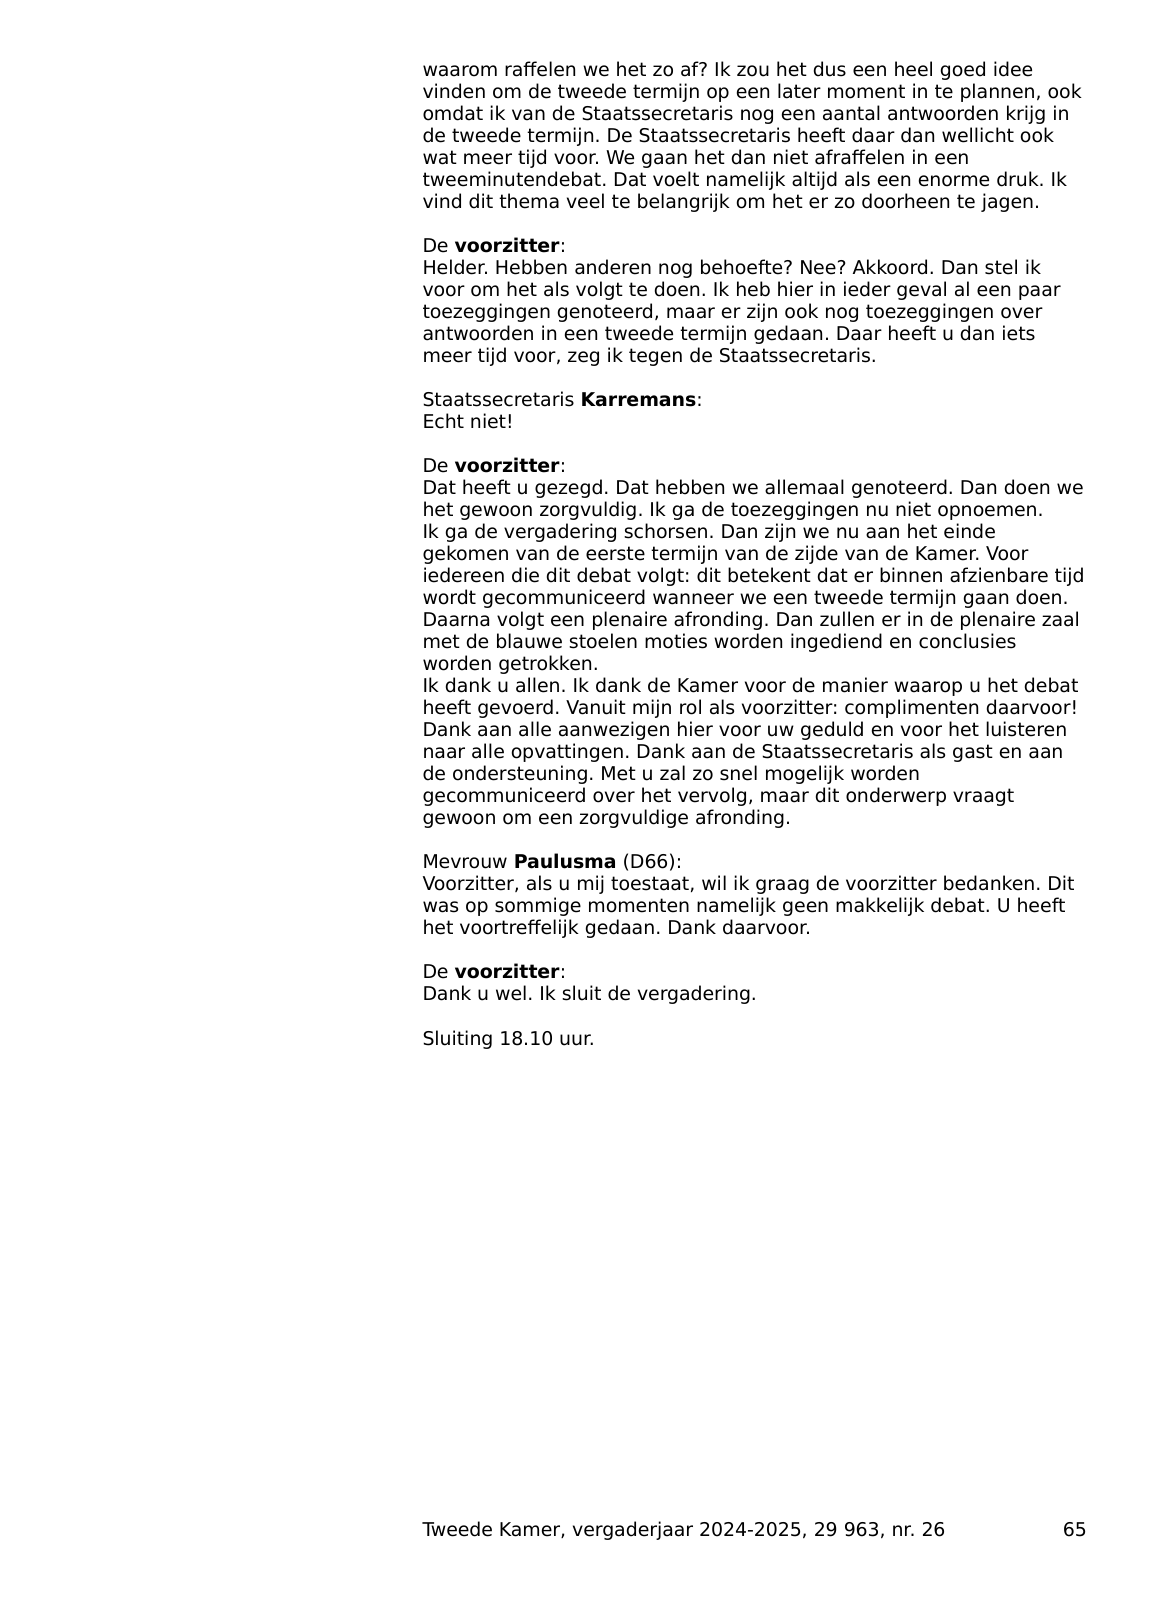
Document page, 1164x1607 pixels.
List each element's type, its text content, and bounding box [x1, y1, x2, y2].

text Mevrouw Paulusma (D66): [422, 851, 1087, 873]
text Echt niet! [422, 411, 1087, 433]
text Helder. Hebben anderen nog behoefte? Nee? Akkoord. Dan stel ik voor om het als volgt te doen. Ik heb hier in ieder geval al een paar toezeggingen genoteerd, maar er zijn ook nog toezeggingen over antwoorden in een tweede termijn gedaan. Daar heeft u dan iets meer tijd voor, zeg ik tegen de Staatssecretaris. [422, 257, 1087, 367]
text De voorzitter: [422, 961, 1087, 983]
text Staatssecretaris Karremans: [422, 389, 1087, 411]
text Dat heeft u gezegd. Dat hebben we allemaal genoteerd. Dan doen we het gewoon zorgvuldig. Ik ga de toezeggingen nu niet opnoemen. [422, 477, 1087, 521]
text De voorzitter: [422, 455, 1087, 477]
text De voorzitter: [422, 235, 1087, 257]
text waarom raffelen we het zo af? Ik zou het dus een heel goed idee vinden om de tweede termijn op een later moment in te plannen, ook omdat ik van de Staatssecretaris nog een aantal antwoorden krijg in de tweede termijn. De Staatssecretaris heeft daar dan wellicht ook wat meer tijd voor. We gaan het dan niet afraffelen in een tweeminutendebat. Dat voelt namelijk altijd als een enorme druk. Ik vind dit thema veel te belangrijk om het er zo doorheen te jagen. [422, 59, 1087, 213]
text Ik dank u allen. Ik dank de Kamer voor de manier waarop u het debat heeft gevoerd. Vanuit mijn rol als voorzitter: complimenten daarvoor! Dank aan alle aanwezigen hier voor uw geduld en voor het luisteren naar alle opvattingen. Dank aan de Staatssecretaris als gast en aan de ondersteuning. Met u zal zo snel mogelijk worden gecommuniceerd over het vervolg, maar dit onderwerp vraagt gewoon om een zorgvuldige afronding. [422, 675, 1087, 829]
text Ik ga de vergadering schorsen. Dan zijn we nu aan het einde gekomen van de eerste termijn van de zijde van de Kamer. Voor iedereen die dit debat volgt: dit betekent dat er binnen afzienbare tijd wordt gecommuniceerd wanneer we een tweede termijn gaan doen. Daarna volgt een plenaire afronding. Dan zullen er in de plenaire zaal met de blauwe stoelen moties worden ingediend en conclusies worden getrokken. [422, 521, 1087, 675]
text Voorzitter, als u mij toestaat, wil ik graag de voorzitter bedanken. Dit was op sommige momenten namelijk geen makkelijk debat. U heeft het voortreffelijk gedaan. Dank daarvoor. [422, 873, 1087, 939]
text Dank u wel. Ik sluit de vergadering. [422, 983, 1087, 1005]
text Sluiting 18.10 uur. [422, 1027, 1087, 1049]
